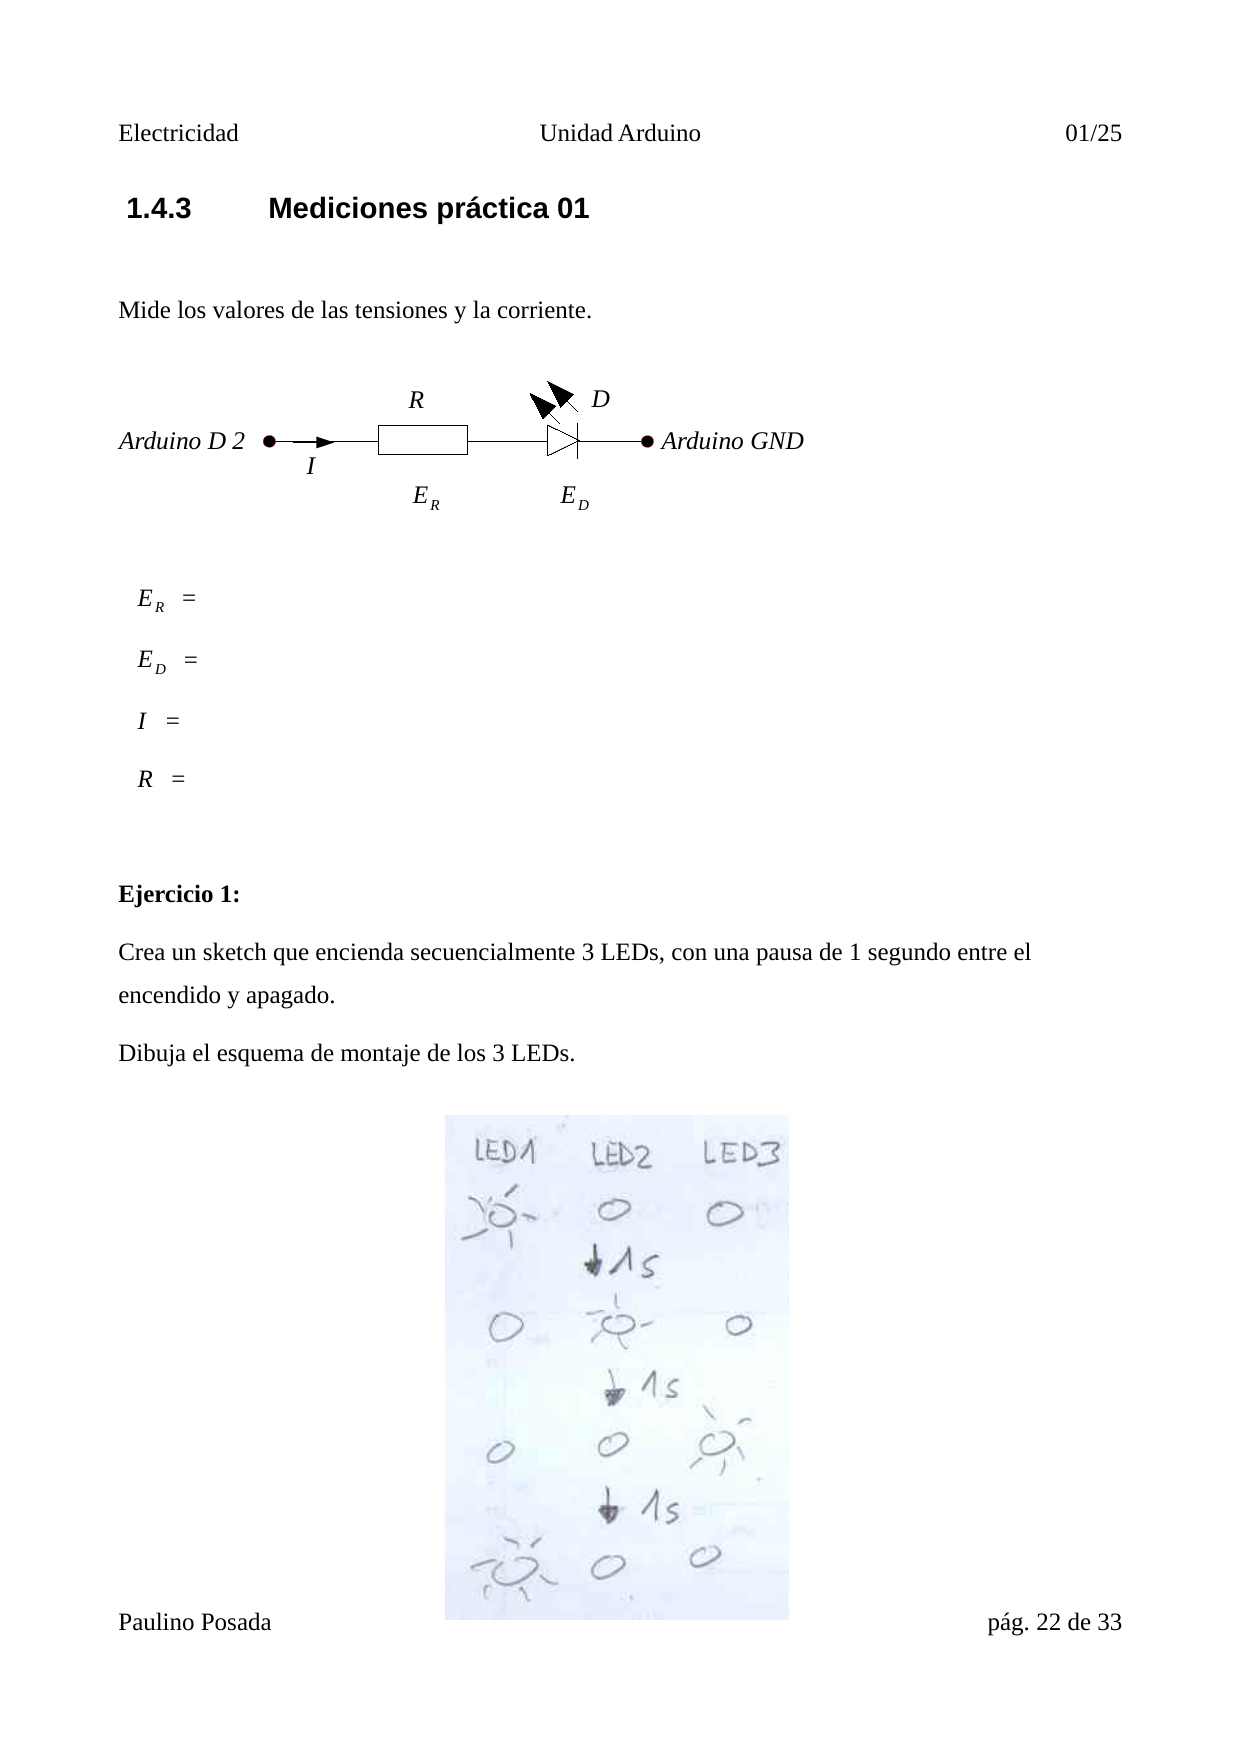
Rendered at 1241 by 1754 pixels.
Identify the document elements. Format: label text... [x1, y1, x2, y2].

text Ejercicio 1: [118, 879, 1122, 908]
text = [118, 764, 1122, 793]
text = [118, 645, 1122, 677]
text Crea un sketch que encienda secuencialmente 3 LEDs, con una pausa de 1 segundo entre el encendido y apagado. [118, 937, 1122, 1009]
text = [118, 583, 1122, 616]
text = [118, 706, 1122, 735]
picture [444, 1115, 789, 1620]
text Dibuja el esquema de montaje de los 3 LEDs. [118, 1038, 1122, 1067]
subtitle Mediciones práctica 01 [118, 191, 1122, 225]
text Mide los valores de las tensiones y la corriente. [118, 295, 1122, 324]
